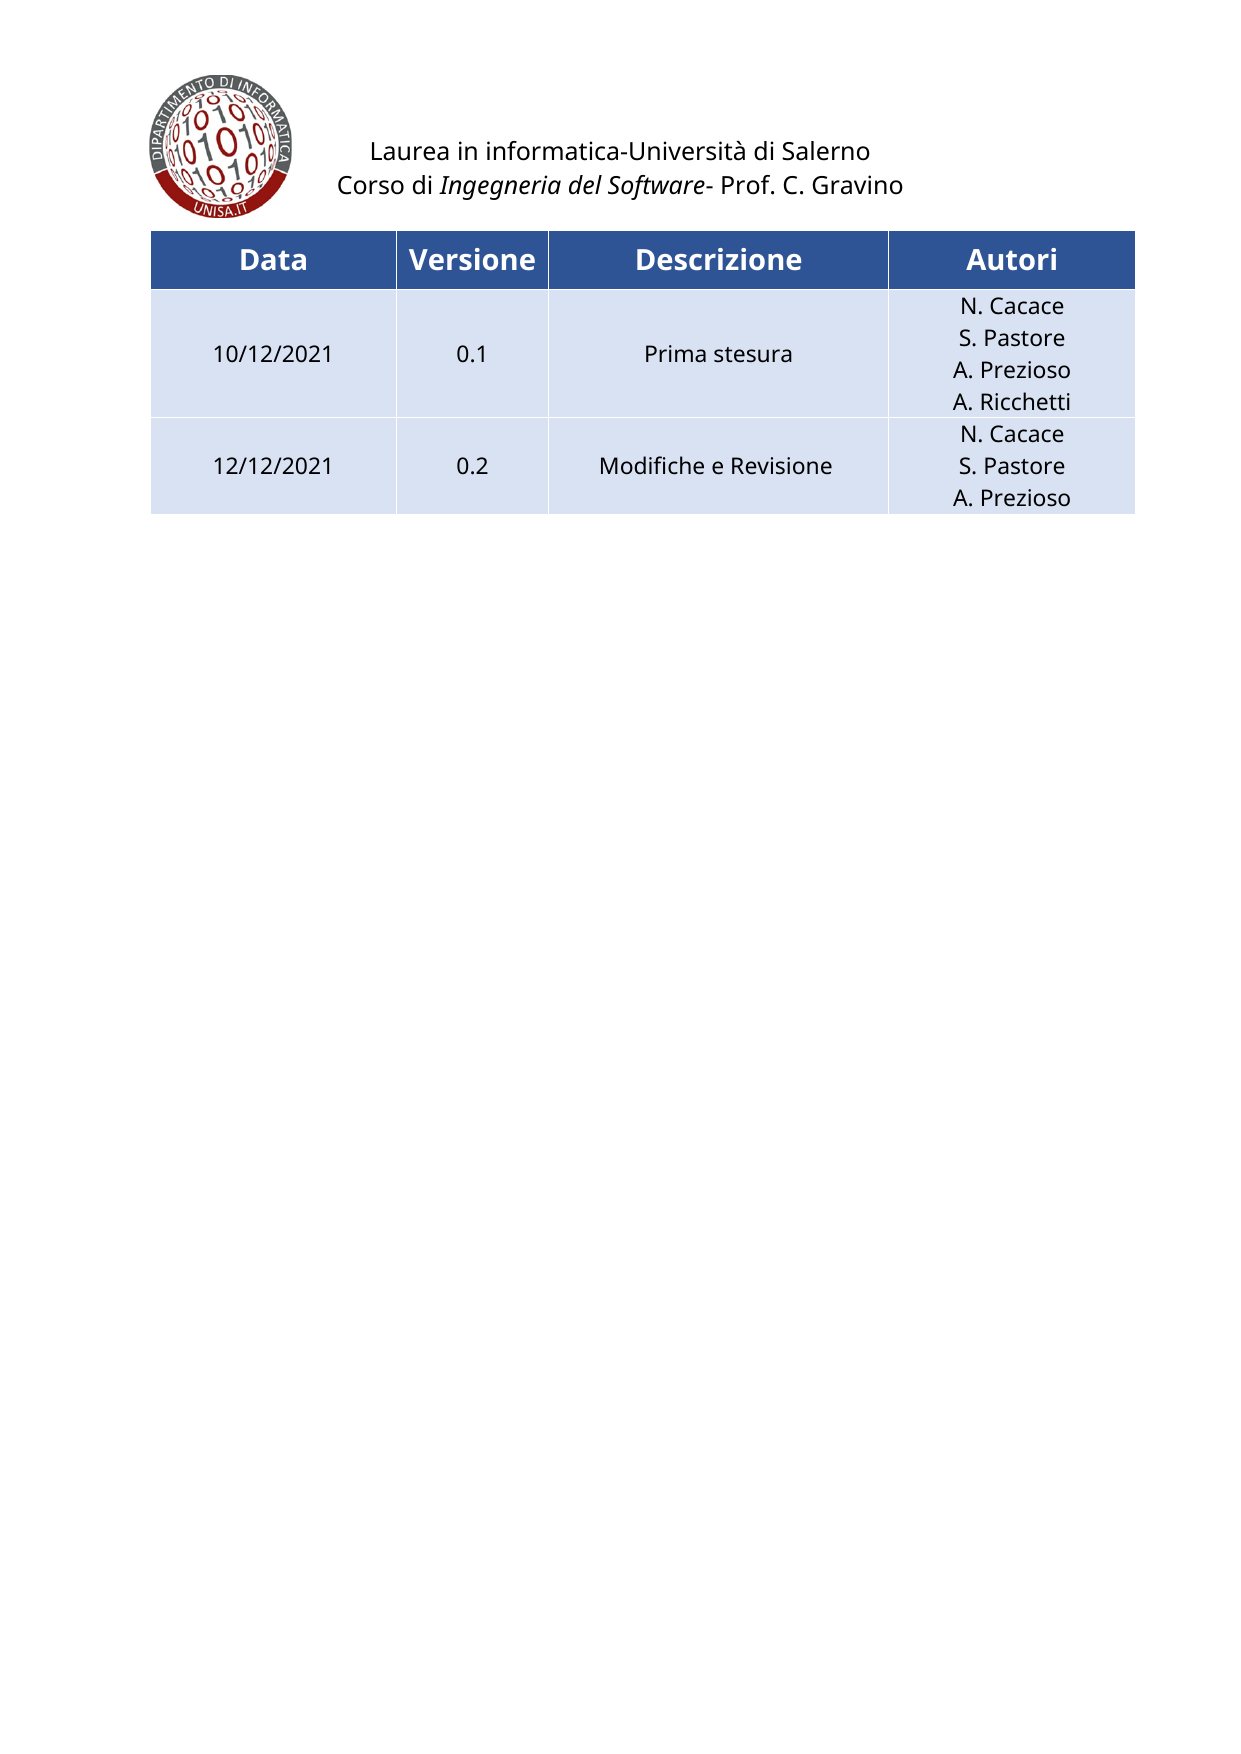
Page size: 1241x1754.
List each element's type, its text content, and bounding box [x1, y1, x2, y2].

table_cell 10/12/2021 [151, 290, 396, 417]
table_cell N. Cacace S. Pastore A. Prezioso [889, 418, 1135, 514]
table_header Autori [889, 231, 1135, 289]
table_header Descrizione [549, 231, 888, 289]
table_header Data [151, 231, 396, 289]
table_cell 0.2 [397, 418, 548, 514]
table_header Versione [397, 231, 548, 289]
table_cell 0.1 [397, 290, 548, 417]
table_cell N. Cacace S. Pastore A. Prezioso A. Ricchetti [889, 290, 1135, 417]
table_cell Modifiche e Revisione [549, 418, 888, 514]
table_cell Prima stesura [549, 290, 888, 417]
table_cell 12/12/2021 [151, 418, 396, 514]
